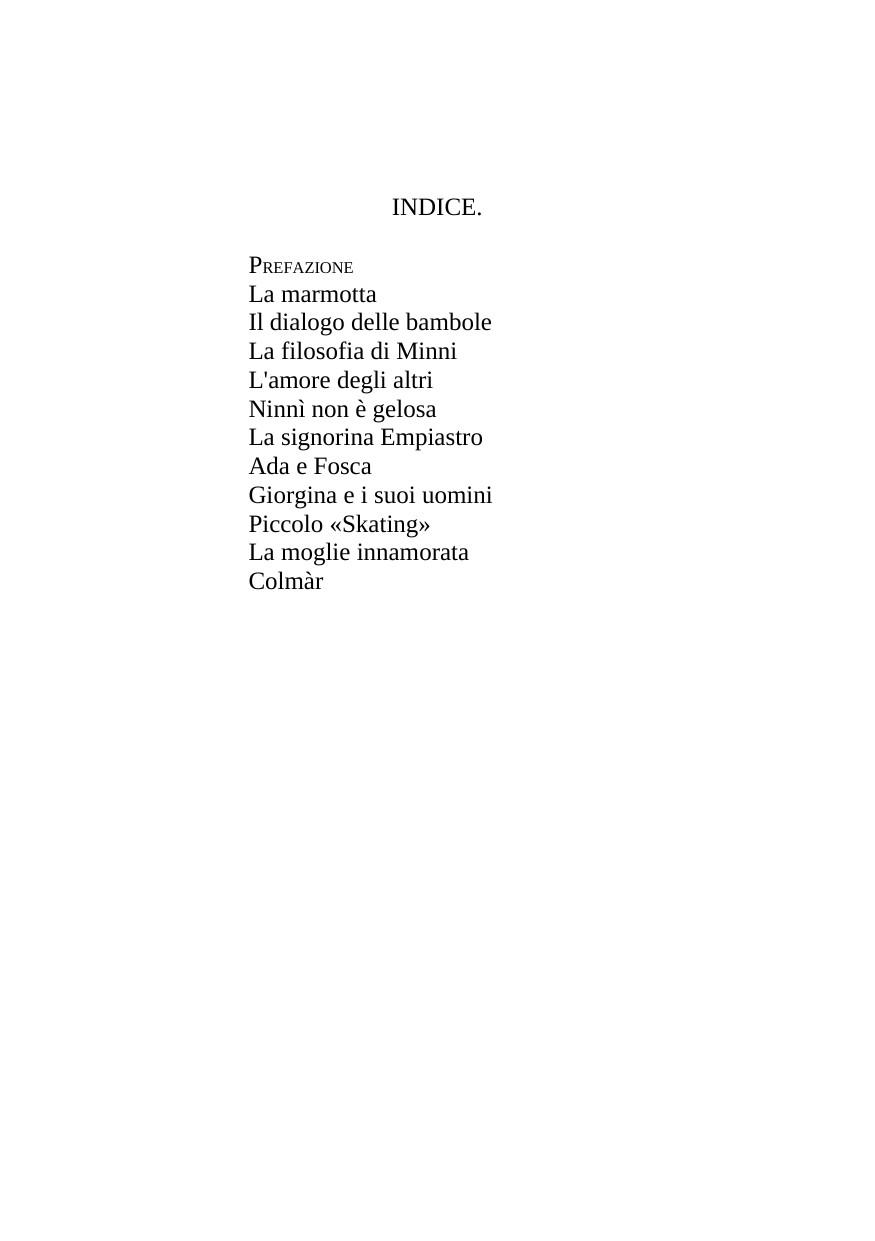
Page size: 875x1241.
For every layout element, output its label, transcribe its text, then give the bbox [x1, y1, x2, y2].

text INDICE. [106, 192, 768, 221]
text Colmàr [219, 566, 768, 595]
text L'amore degli altri [219, 365, 768, 394]
text La moglie innamorata [219, 537, 768, 566]
text Giorgina e i suoi uomini [219, 480, 768, 509]
text La filosofia di Minni [219, 336, 768, 365]
text Ninnì non è gelosa [219, 394, 768, 422]
text La signorina Empiastro [219, 422, 768, 451]
text Piccolo «Skating» [219, 509, 768, 537]
text Prefazione [219, 250, 768, 279]
text Ada e Fosca [219, 451, 768, 480]
text Il dialogo delle bambole [219, 307, 768, 336]
text La marmotta [219, 279, 768, 307]
